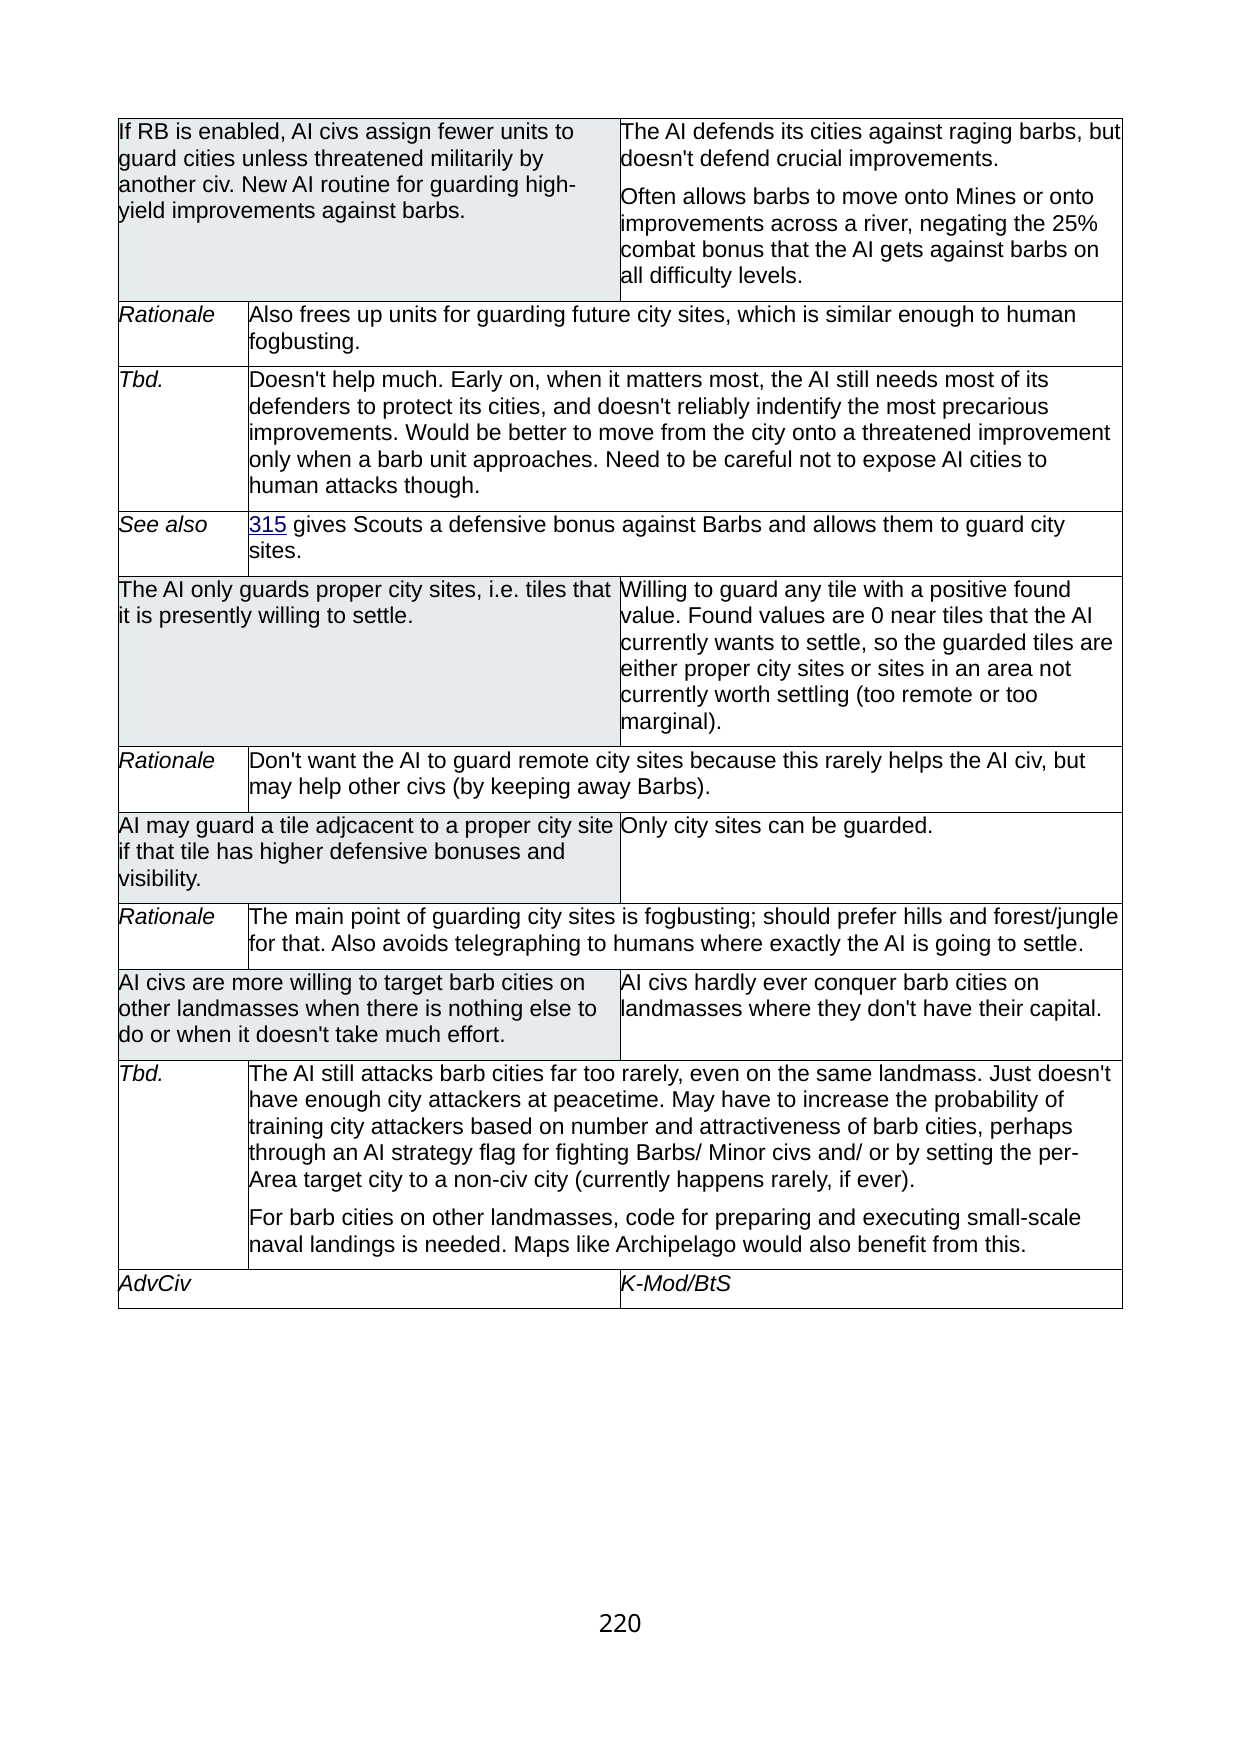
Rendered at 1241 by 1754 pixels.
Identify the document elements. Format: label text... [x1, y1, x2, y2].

table_cell Rationale [119, 904, 248, 968]
table_cell K-Mod/BtS [621, 1270, 1122, 1308]
table_cell See also [119, 512, 248, 576]
table_cell Rationale [119, 747, 248, 812]
table_cell Don't want the AI to guard remote city sites because this rarely helps the AI civ, but may help other civs (by keeping away Barbs). [249, 747, 1122, 812]
table_cell Doesn't help much. Early on, when it matters most, the AI still needs most of its defenders to protect its cities, and doesn't reliably indentify the most precarious improvements. Would be better to move from the city onto a threatened improvement only when a barb unit approaches. Need to be careful not to expose AI cities to human attacks though. [249, 367, 1122, 511]
table_cell The AI only guards proper city sites, i.e. tiles that it is presently willing to settle. [119, 577, 620, 746]
table_cell AdvCiv [119, 1270, 620, 1308]
table_cell The AI defends its cities against raging barbs, but doesn't defend crucial improvements. Often allows barbs to move onto Mines or onto improvements across a river, negating the 25% combat bonus that the AI gets against barbs on all difficulty levels. [621, 119, 1122, 301]
table_cell The AI still attacks barb cities far too rarely, even on the same landmass. Just doesn't have enough city attackers at peacetime. May have to increase the probability of training city attackers based on number and attractiveness of barb cities, perhaps through an AI strategy flag for fighting Barbs/ Minor civs and/ or by setting the per-Area target city to a non-civ city (currently happens rarely, if ever). For barb cities on other landmasses, code for preparing and executing small-scale naval landings is needed. Maps like Archipelago would also benefit from this. [249, 1061, 1122, 1269]
table_cell AI may guard a tile adjcacent to a proper city site if that tile has higher defensive bonuses and visibility. [119, 813, 620, 903]
table_cell AI civs hardly ever conquer barb cities on landmasses where they don't have their capital. [621, 970, 1122, 1060]
table_cell Only city sites can be guarded. [621, 813, 1122, 903]
table_cell 315 gives Scouts a defensive bonus against Barbs and allows them to guard city sites. [249, 512, 1122, 576]
table_cell Rationale [119, 302, 248, 366]
table_cell AI civs are more willing to target barb cities on other landmasses when there is nothing else to do or when it doesn't take much effort. [119, 970, 620, 1060]
table_cell Tbd. [119, 1061, 248, 1269]
table_cell Willing to guard any tile with a positive found value. Found values are 0 near tiles that the AI currently wants to settle, so the guarded tiles are either proper city sites or sites in an area not currently worth settling (too remote or too marginal). [621, 577, 1122, 746]
table_cell The main point of guarding city sites is fogbusting; should prefer hills and forest/jungle for that. Also avoids telegraphing to humans where exactly the AI is going to settle. [249, 904, 1122, 968]
table_cell Also frees up units for guarding future city sites, which is similar enough to human fogbusting. [249, 302, 1122, 366]
table_cell If RB is enabled, AI civs assign fewer units to guard cities unless threatened militarily by another civ. New AI routine for guarding high-yield improvements against barbs. [119, 119, 620, 301]
table_cell Tbd. [119, 367, 248, 511]
